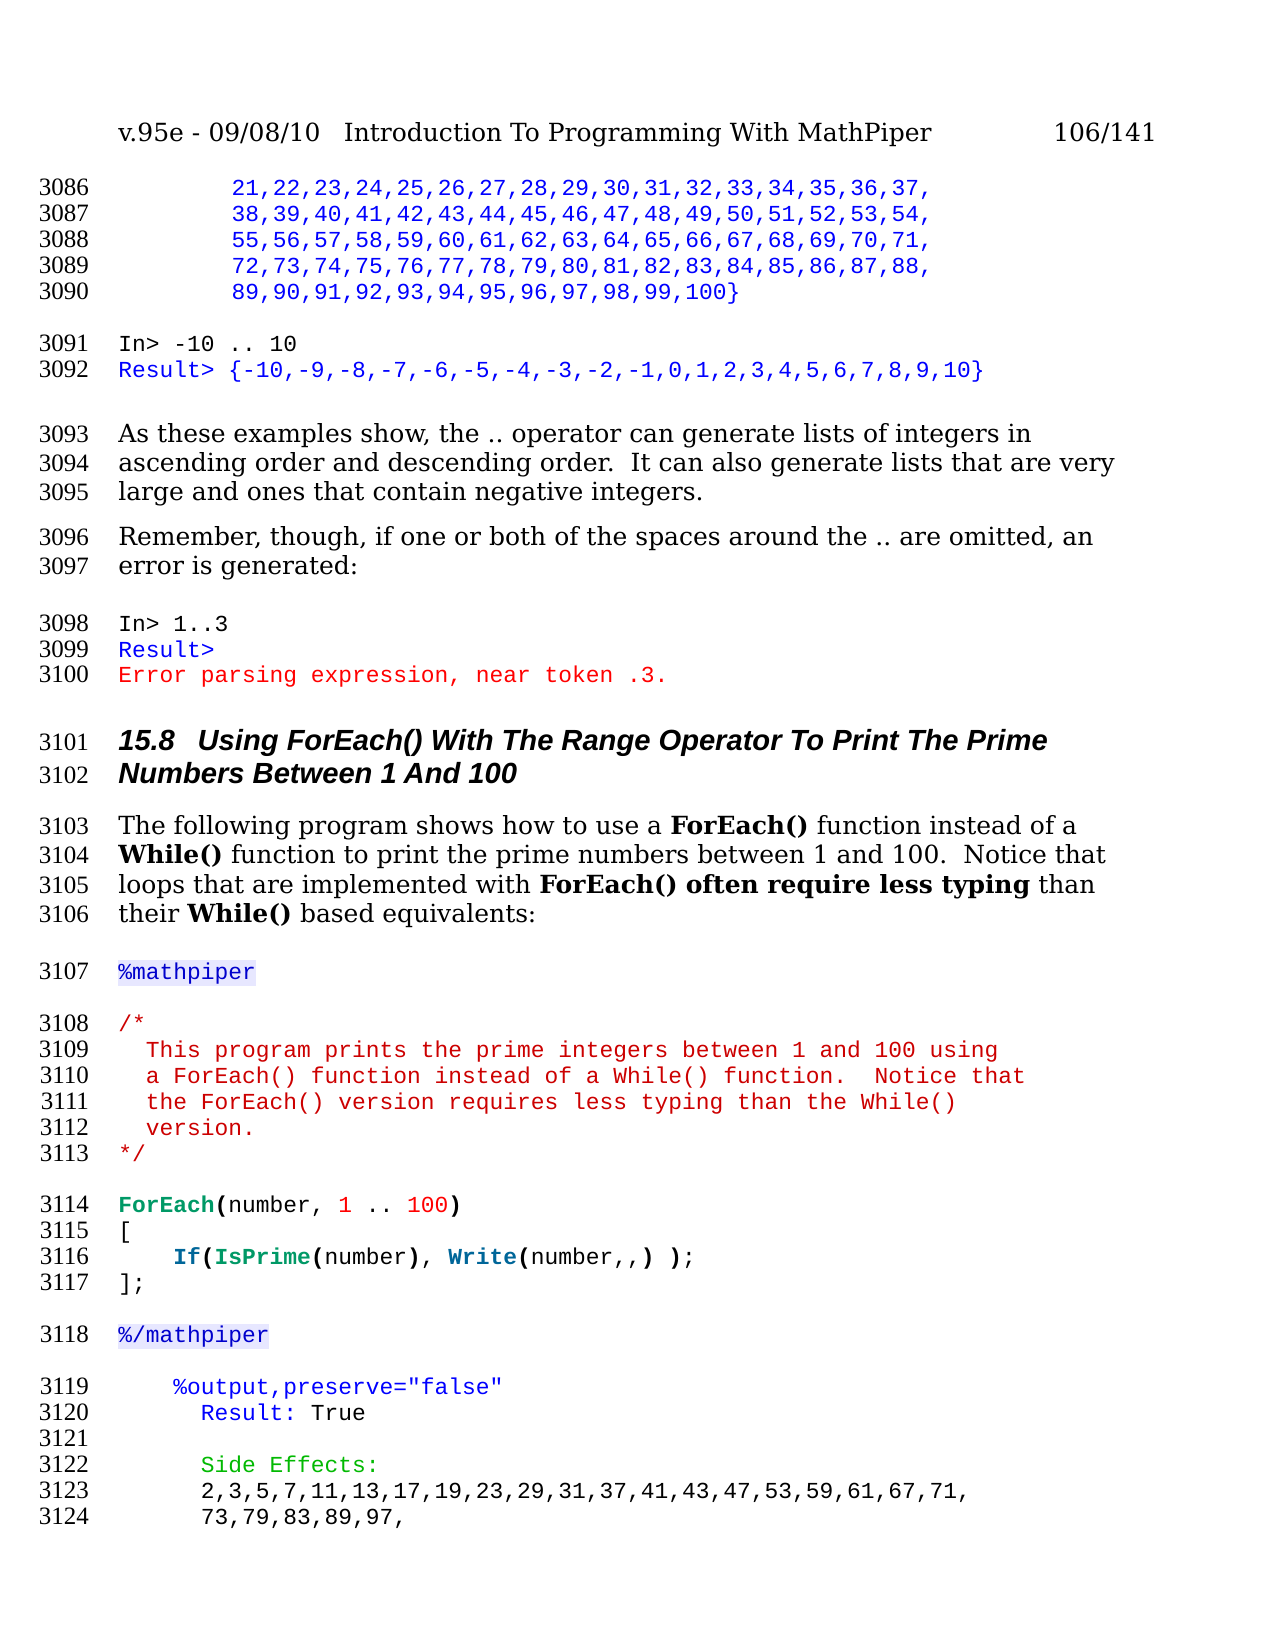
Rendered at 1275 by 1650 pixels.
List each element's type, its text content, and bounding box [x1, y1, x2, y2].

text 2,3,5,7,11,13,17,19,23,29,31,37,41,43,47,53,59,61,67,71, [118, 1479, 1157, 1505]
text 89,90,91,92,93,94,95,96,97,98,99,100} [231, 281, 1157, 306]
text Remember, though, if one or both of the spaces around the .. are omitted, an error is generated: [118, 522, 1157, 580]
text If(IsPrime(number), Write(number,,) ); [118, 1246, 1157, 1272]
text ForEach(number, 1 .. 100) [118, 1194, 1157, 1220]
text %mathpiper [118, 960, 1157, 986]
text In> 1..3 [118, 612, 1157, 638]
text */ [118, 1142, 1157, 1168]
text 55,56,57,58,59,60,61,62,63,64,65,66,67,68,69,70,71, [231, 229, 1157, 254]
text the ForEach() version requires less typing than the While() [118, 1090, 1157, 1116]
text %output,preserve="false" [118, 1375, 1157, 1401]
text Side Effects: [118, 1453, 1157, 1479]
text Error parsing expression, near token .3. [118, 664, 1157, 690]
text As these examples show, the .. operator can generate lists of integers in ascending order and descending order. It can also generate lists that are very large and ones that contain negative integers. [118, 419, 1157, 507]
text 73,79,83,89,97, [118, 1505, 1157, 1531]
text 72,73,74,75,76,77,78,79,80,81,82,83,84,85,86,87,88, [231, 254, 1157, 281]
text In> -10 .. 10 [118, 332, 1157, 358]
text 38,39,40,41,42,43,44,45,46,47,48,49,50,51,52,53,54, [231, 203, 1157, 229]
text 21,22,23,24,25,26,27,28,29,30,31,32,33,34,35,36,37, [231, 177, 1157, 203]
text a ForEach() function instead of a While() function. Notice that [118, 1064, 1157, 1090]
text The following program shows how to use a ForEach() function instead of a While() function to print the prime numbers between 1 and 100. Notice that loops that are implemented with ForEach() often require less typing than their While() based equivalents: [118, 811, 1157, 928]
text %/mathpiper [118, 1323, 1157, 1349]
subtitle Using ForEach() With The Range Operator To Print The Prime Numbers Between 1 And 100 [118, 723, 1157, 790]
text Result> {-10,-9,-8,-7,-6,-5,-4,-3,-2,-1,0,1,2,3,4,5,6,7,8,9,10} [118, 358, 1157, 384]
text [ [118, 1220, 1157, 1246]
text Result: True [118, 1401, 1157, 1427]
text Result> [118, 638, 1157, 664]
text This program prints the prime integers between 1 and 100 using [118, 1038, 1157, 1064]
text /* [118, 1012, 1157, 1038]
text version. [118, 1116, 1157, 1142]
text ]; [118, 1272, 1157, 1297]
